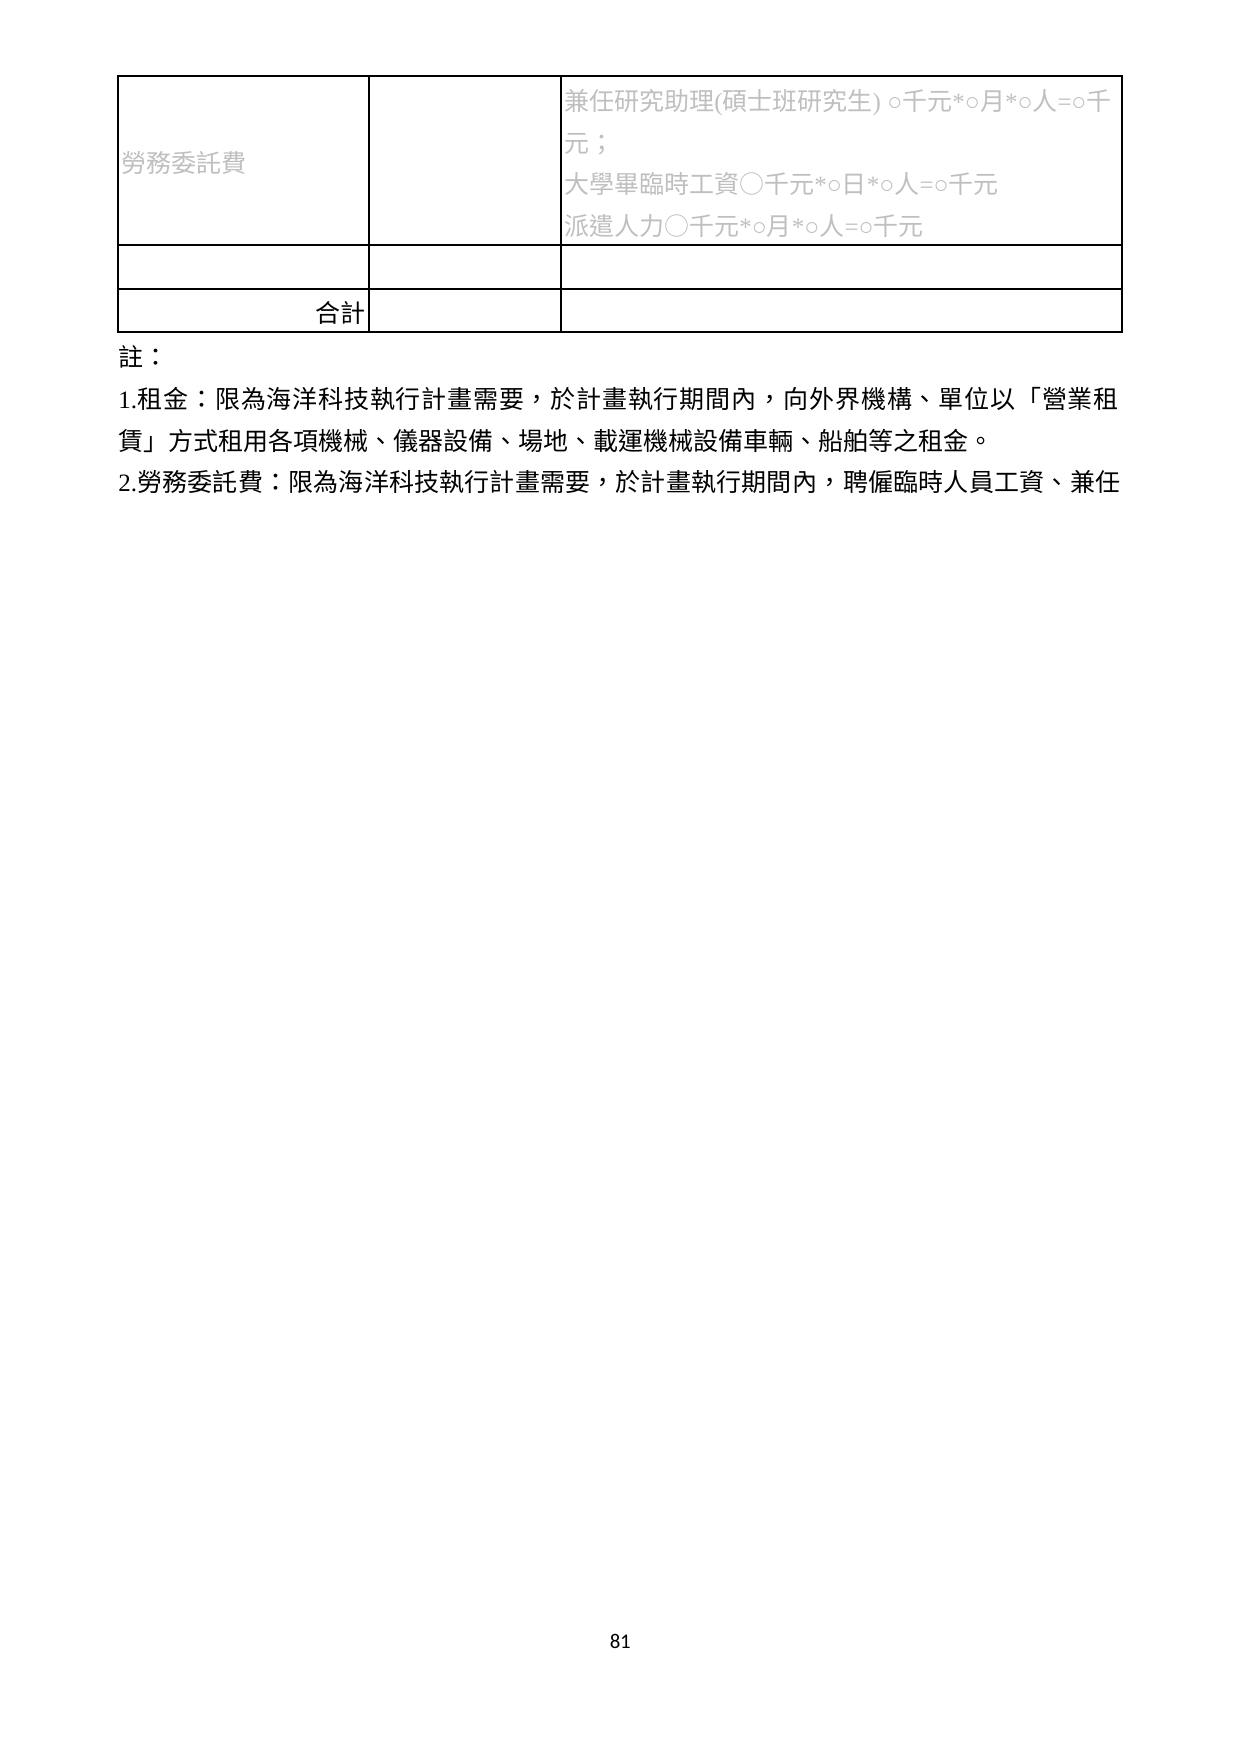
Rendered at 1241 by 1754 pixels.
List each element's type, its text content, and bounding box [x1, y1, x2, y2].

table_cell 兼任研究助理(碩士班研究生) ○千元*○月*○人=○千元； 大學畢臨時工資○千元*○日*○人=○千元 派遣人力○千元*○月*○人=○千元 [562, 77, 1121, 244]
text 註： [118, 333, 1122, 375]
table_cell [562, 290, 1121, 331]
table_cell [370, 290, 560, 331]
table_cell [370, 246, 560, 287]
table_cell 合計 [119, 290, 368, 331]
table_cell [370, 77, 560, 244]
table_cell 勞務委託費 [119, 77, 368, 244]
text 1.租金：限為海洋科技執行計畫需要，於計畫執行期間內，向外界機構、單位以「營業租賃」方式租用各項機械、儀器設備、場地、載運機械設備車輛、船舶等之租金。 [118, 375, 1122, 458]
table_cell [119, 246, 368, 287]
table_cell [562, 246, 1121, 287]
text 2.勞務委託費：限為海洋科技執行計畫需要，於計畫執行期間內，聘僱臨時人員工資、兼任 [118, 458, 1122, 500]
